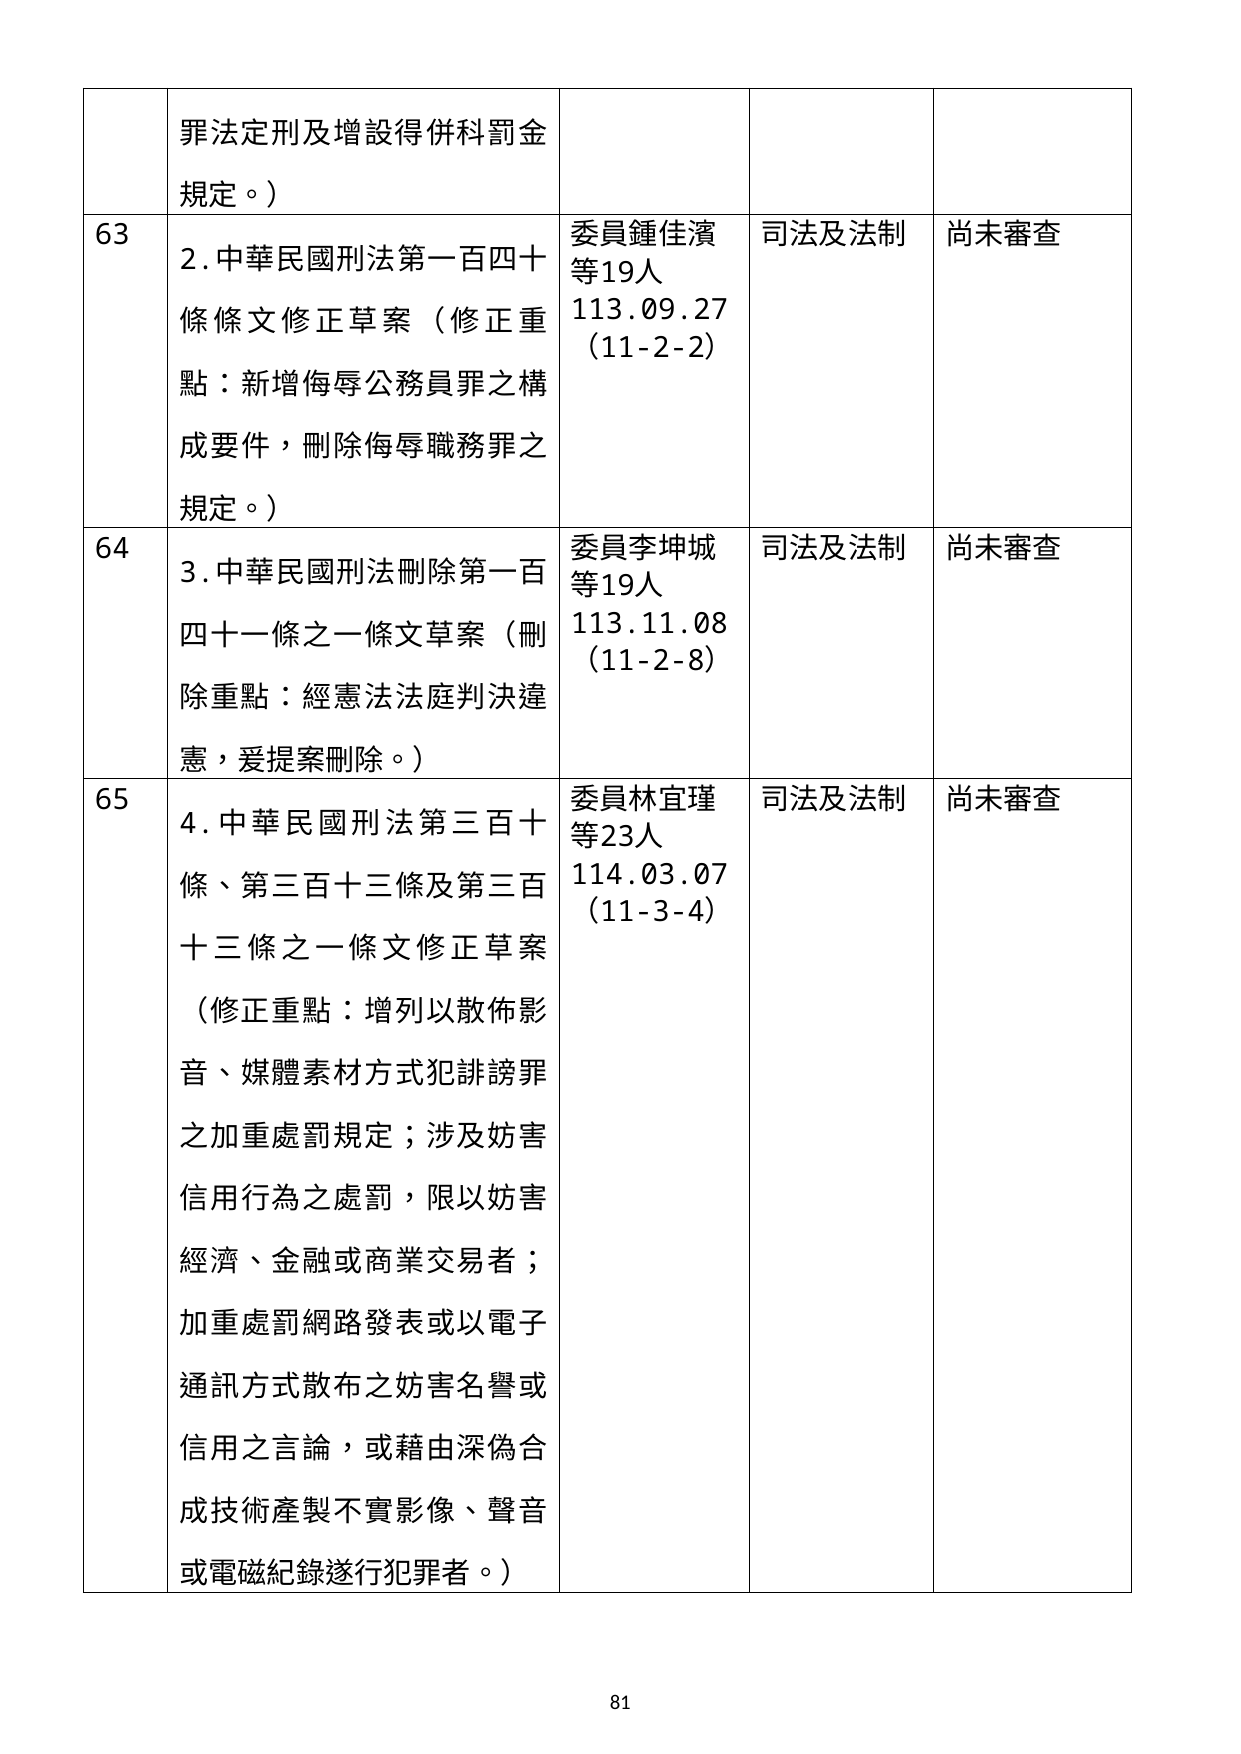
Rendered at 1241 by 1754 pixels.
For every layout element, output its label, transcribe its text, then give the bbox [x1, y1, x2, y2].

table_cell 司法及法制 [750, 215, 933, 527]
table_cell 委員林宜瑾 等23人 114.03.07 （11-3-4） [560, 779, 749, 1592]
table_cell 委員李坤城 等19人 113.11.08 （11-2-8） [560, 528, 749, 778]
table_cell 司法及法制 [750, 528, 933, 778]
table_cell 尚未審查 [934, 779, 1131, 1592]
table_cell 罪法定刑及增設得併科罰金規定。） [168, 89, 559, 214]
table_cell [750, 89, 933, 214]
table_cell [84, 89, 167, 214]
table_cell [934, 89, 1131, 214]
table_cell 64 [84, 528, 167, 778]
table_cell 63 [84, 215, 167, 527]
table_cell 3.中華民國刑法刪除第一百四十一條之一條文草案（刪除重點：經憲法法庭判決違憲，爰提案刪除。） [168, 528, 559, 778]
table_cell 4.中華民國刑法第三百十條、第三百十三條及第三百十三條之一條文修正草案（修正重點：增列以散佈影音、媒體素材方式犯誹謗罪之加重處罰規定；涉及妨害信用行為之處罰，限以妨害經濟、金融或商業交易者；加重處罰網路發表或以電子通訊方式散布之妨害名譽或信用之言論，或藉由深偽合成技術產製不實影像、聲音或電磁紀錄遂行犯罪者。） [168, 779, 559, 1592]
table_cell [560, 89, 749, 214]
table_cell 2.中華民國刑法第一百四十條條文修正草案（修正重點：新增侮辱公務員罪之構成要件，刪除侮辱職務罪之規定。） [168, 215, 559, 527]
table_cell 65 [84, 779, 167, 1592]
table_cell 尚未審查 [934, 215, 1131, 527]
table_cell 委員鍾佳濱 等19人 113.09.27 （11-2-2） [560, 215, 749, 527]
table_cell 尚未審查 [934, 528, 1131, 778]
table_cell 司法及法制 [750, 779, 933, 1592]
